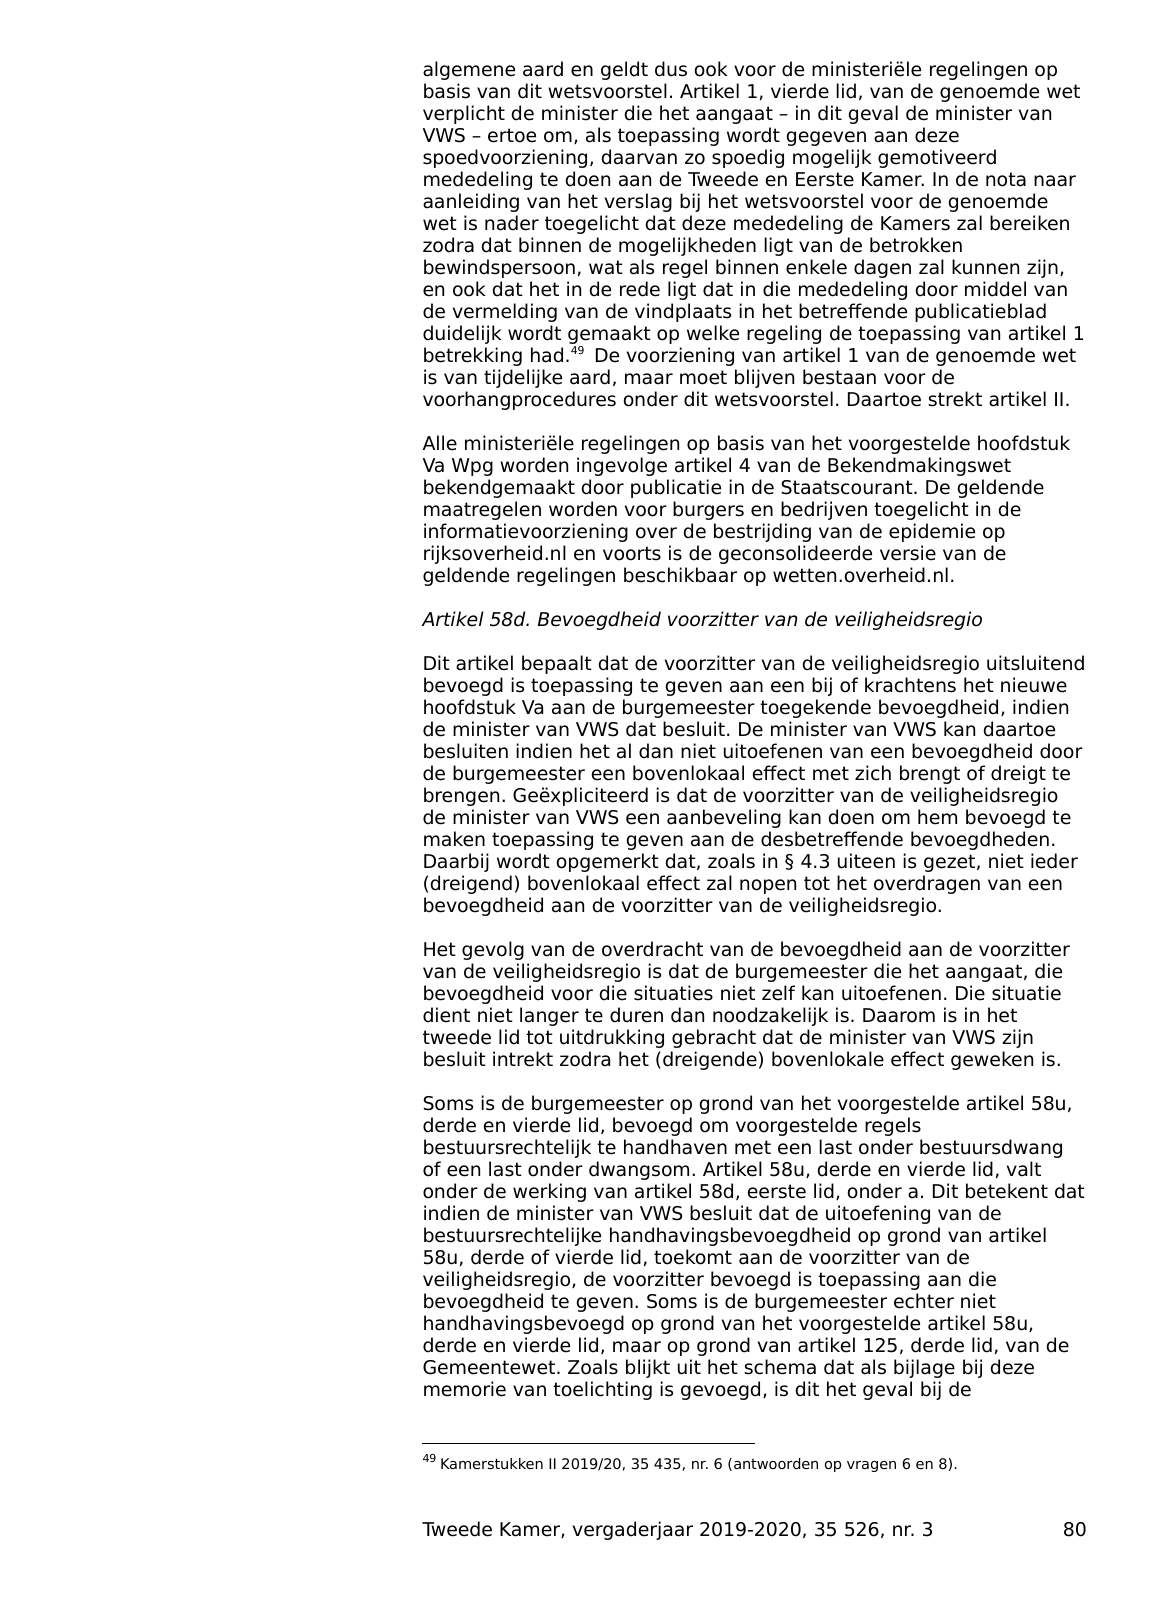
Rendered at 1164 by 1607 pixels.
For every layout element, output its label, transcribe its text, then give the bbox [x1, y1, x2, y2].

text Kamerstukken II 2019/20, 35 435, nr. 6 (antwoorden op vragen 6 en 8). [422, 1452, 1087, 1474]
text Dit artikel bepaalt dat de voorzitter van de veiligheidsregio uitsluitend bevoegd is toepassing te geven aan een bij of krachtens het nieuwe hoofdstuk Va aan de burgemeester toegekende bevoegdheid, indien de minister van VWS dat besluit. De minister van VWS kan daartoe besluiten indien het al dan niet uitoefenen van een bevoegdheid door de burgemeester een bovenlokaal effect met zich brengt of dreigt te brengen. Geëxpliciteerd is dat de voorzitter van de veiligheidsregio de minister van VWS een aanbeveling kan doen om hem bevoegd te maken toepassing te geven aan de desbetreffende bevoegdheden. Daarbij wordt opgemerkt dat, zoals in § 4.3 uiteen is gezet, niet ieder (dreigend) bovenlokaal effect zal nopen tot het overdragen van een bevoegdheid aan de voorzitter van de veiligheidsregio. [422, 653, 1087, 917]
text Soms is de burgemeester op grond van het voorgestelde artikel 58u, derde en vierde lid, bevoegd om voorgestelde regels bestuursrechtelijk te handhaven met een last onder bestuursdwang of een last onder dwangsom. Artikel 58u, derde en vierde lid, valt onder de werking van artikel 58d, eerste lid, onder a. Dit betekent dat indien de minister van VWS besluit dat de uitoefening van de bestuursrechtelijke handhavingsbevoegdheid op grond van artikel 58u, derde of vierde lid, toekomt aan de voorzitter van de veiligheidsregio, de voorzitter bevoegd is toepassing aan die bevoegdheid te geven. Soms is de burgemeester echter niet handhavingsbevoegd op grond van het voorgestelde artikel 58u, derde en vierde lid, maar op grond van artikel 125, derde lid, van de Gemeentewet. Zoals blijkt uit het schema dat als bijlage bij deze memorie van toelichting is gevoegd, is dit het geval bij de [422, 1093, 1087, 1401]
text Het gevolg van de overdracht van de bevoegdheid aan de voorzitter van de veiligheidsregio is dat de burgemeester die het aangaat, die bevoegdheid voor die situaties niet zelf kan uitoefenen. Die situatie dient niet langer te duren dan noodzakelijk is. Daarom is in het tweede lid tot uitdrukking gebracht dat de minister van VWS zijn besluit intrekt zodra het (dreigende) bovenlokale effect geweken is. [422, 939, 1087, 1071]
text Alle ministeriële regelingen op basis van het voorgestelde hoofdstuk Va Wpg worden ingevolge artikel 4 van de Bekendmakingswet bekendgemaakt door publicatie in de Staatscourant. De geldende maatregelen worden voor burgers en bedrijven toegelicht in de informatievoorziening over de bestrijding van de epidemie op rijksoverheid.nl en voorts is de geconsolideerde versie van de geldende regelingen beschikbaar op wetten.overheid.nl. [422, 433, 1087, 587]
text algemene aard en geldt dus ook voor de ministeriële regelingen op basis van dit wetsvoorstel. Artikel 1, vierde lid, van de genoemde wet verplicht de minister die het aangaat – in dit geval de minister van VWS – ertoe om, als toepassing wordt gegeven aan deze spoedvoorziening, daarvan zo spoedig mogelijk gemotiveerd mededeling te doen aan de Tweede en Eerste Kamer. In de nota naar aanleiding van het verslag bij het wetsvoorstel voor de genoemde wet is nader toegelicht dat deze mededeling de Kamers zal bereiken zodra dat binnen de mogelijkheden ligt van de betrokken bewindspersoon, wat als regel binnen enkele dagen zal kunnen zijn, en ook dat het in de rede ligt dat in die mededeling door middel van de vermelding van de vindplaats in het betreffende publicatieblad duidelijk wordt gemaakt op welke regeling de toepassing van artikel 1 betrekking had. De voorziening van artikel 1 van de genoemde wet is van tijdelijke aard, maar moet blijven bestaan voor de voorhangprocedures onder dit wetsvoorstel. Daartoe strekt artikel II. [422, 59, 1087, 411]
subtitle Artikel 58d. Bevoegdheid voorzitter van de veiligheidsregio [422, 609, 1087, 631]
